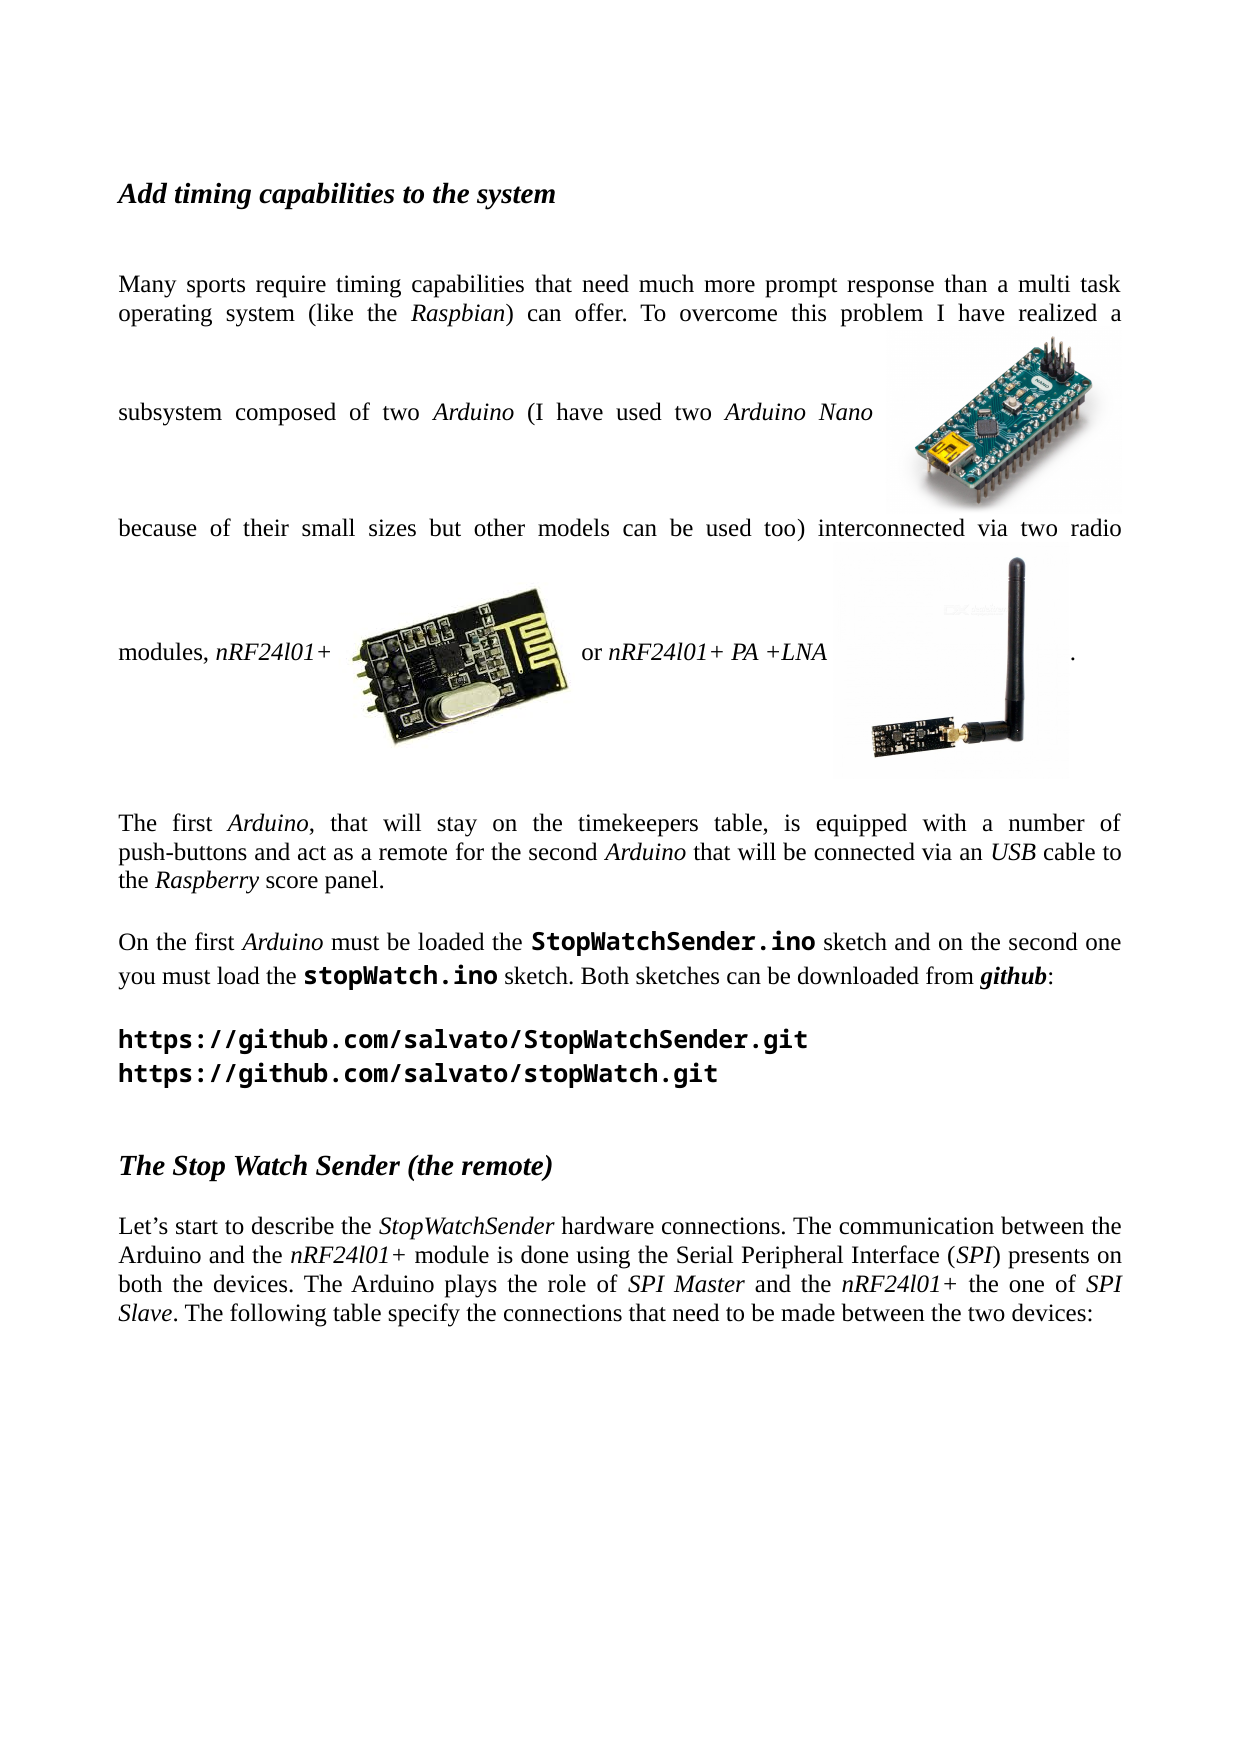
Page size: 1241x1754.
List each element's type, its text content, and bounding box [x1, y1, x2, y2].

text On the first Arduino must be loaded the StopWatchSender.ino sketch and on the second one you must load the stopWatch.ino sketch. Both sketches can be downloaded from github: [118, 924, 1122, 992]
text Let’s start to describe the StopWatchSender hardware connections. The communication between the Arduino and the nRF24l01+ module is done using the Serial Peripheral Interface (SPI) presents on both the devices. The Arduino plays the role of SPI Master and the nRF24l01+ the one of SPI Slave. The following table specify the connections that need to be made between the two devices: [118, 1211, 1122, 1326]
text Many sports require timing capabilities that need much more prompt response than a multi task operating system (like the Raspbian) can offer. To overcome this problem I have realized a subsystem composed of two Arduino (I have used two Arduino Nano because of their small sizes but other models can be used too) interconnected via two radio modules, nRF24l01+ or nRF24l01+ PA +LNA . [118, 269, 1122, 778]
picture [338, 567, 575, 754]
text The first Arduino, that will stay on the timekeepers table, is equipped with a number of push‑buttons and act as a remote for the second Arduino that will be connected via an USB cable to the Raspberry score panel. [118, 808, 1122, 894]
text The Stop Watch Sender (the remote) [118, 1148, 1122, 1182]
text https://github.com/salvato/StopWatchSender.git [118, 1021, 1122, 1055]
text Add timing capabilities to the system [118, 176, 1122, 210]
picture [885, 326, 1122, 514]
picture [833, 542, 1070, 779]
text https://github.com/salvato/stopWatch.git [118, 1055, 1122, 1089]
